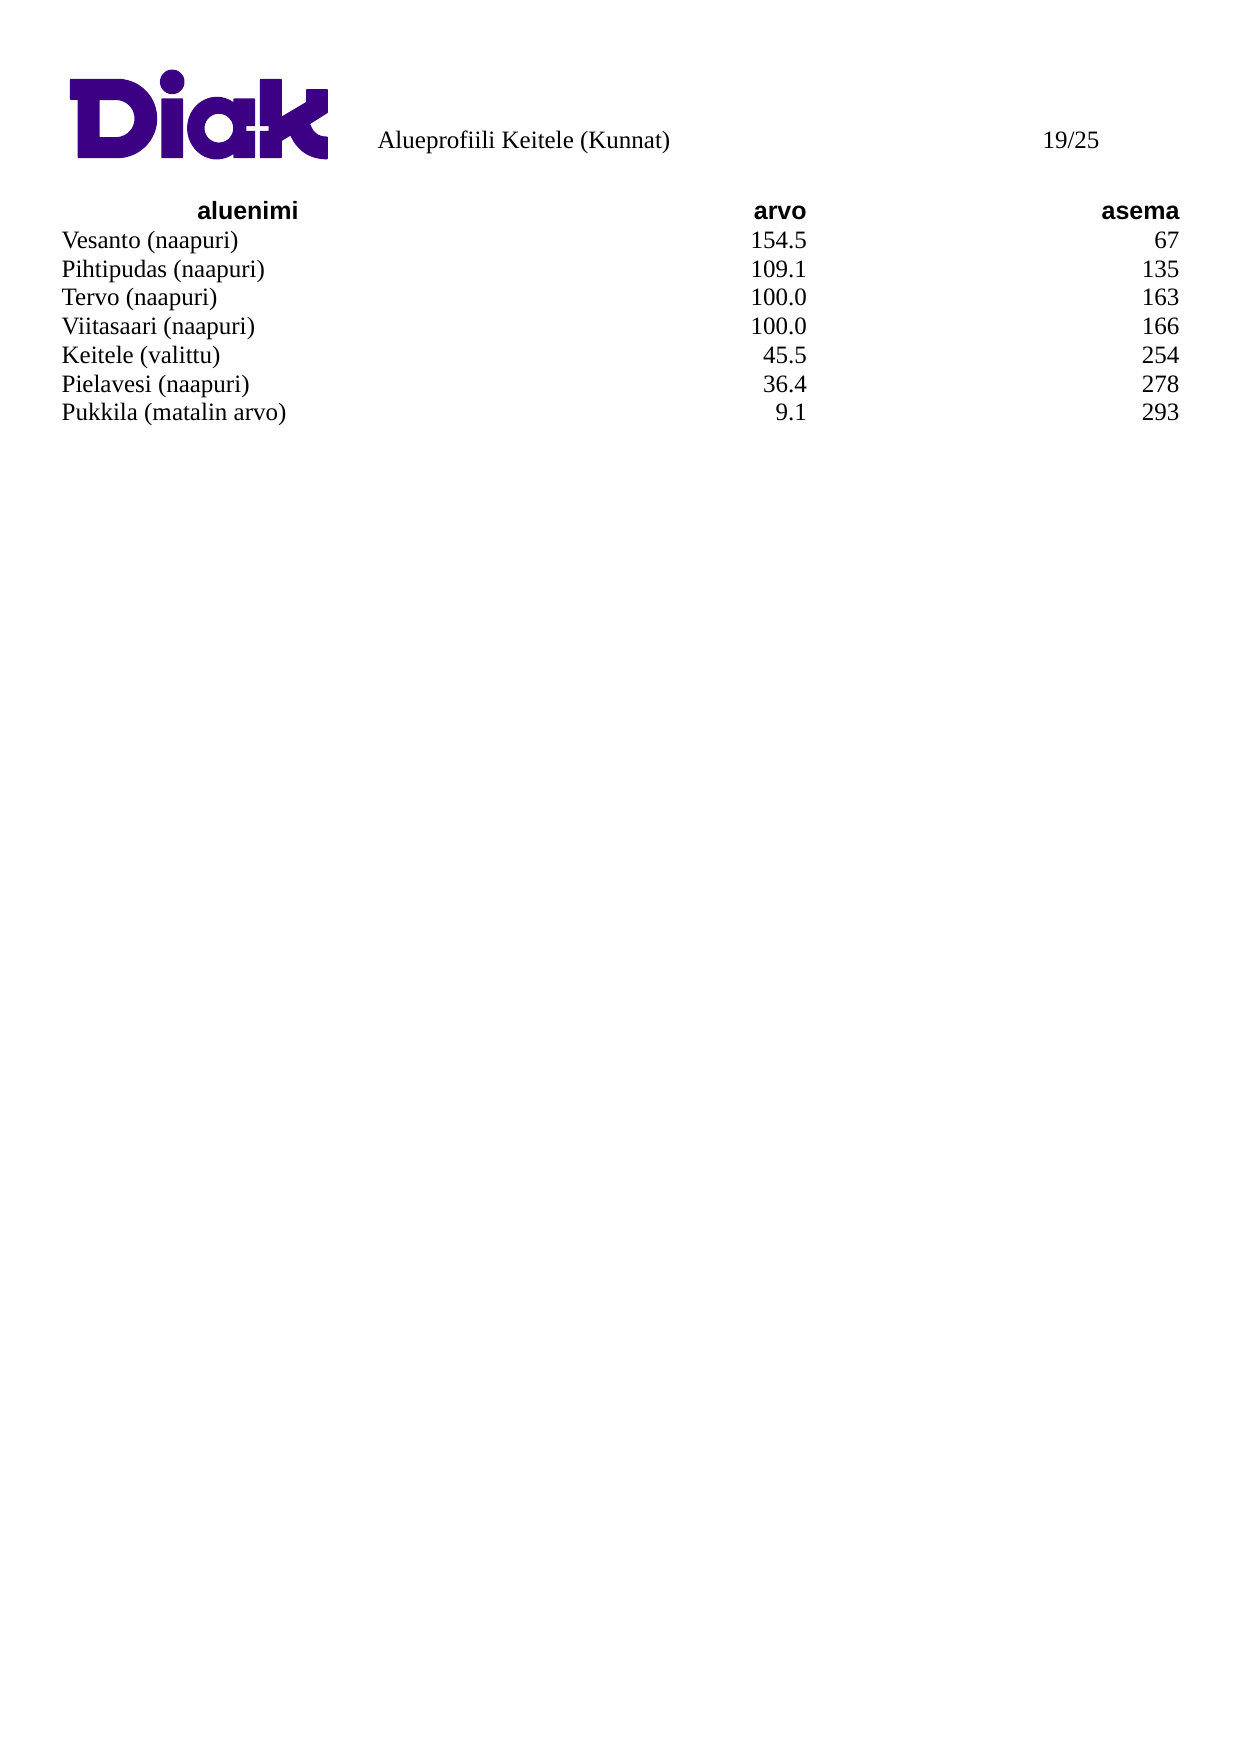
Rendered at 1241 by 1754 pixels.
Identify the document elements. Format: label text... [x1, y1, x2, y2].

table_cell 254 [806, 340, 1179, 369]
table_header asema [806, 196, 1179, 225]
table_cell 135 [806, 254, 1179, 282]
table_cell Pielavesi (naapuri) [61, 369, 434, 397]
table_cell 166 [806, 311, 1179, 340]
table_cell Keitele (valittu) [61, 340, 434, 369]
table_cell 36.4 [434, 369, 806, 397]
table_cell 100.0 [434, 311, 806, 340]
table_cell 293 [806, 398, 1179, 426]
table_cell 45.5 [434, 340, 806, 369]
table_header aluenimi [61, 196, 434, 225]
table_header arvo [434, 196, 806, 225]
table_cell Viitasaari (naapuri) [61, 311, 434, 340]
table_cell 154.5 [434, 225, 806, 254]
table_cell Tervo (naapuri) [61, 283, 434, 311]
table_cell Vesanto (naapuri) [61, 225, 434, 254]
table_cell 67 [806, 225, 1179, 254]
table_cell 278 [806, 369, 1179, 397]
table_cell Pukkila (matalin arvo) [61, 398, 434, 426]
table_cell 163 [806, 283, 1179, 311]
table_cell 109.1 [434, 254, 806, 282]
table_cell Pihtipudas (naapuri) [61, 254, 434, 282]
table_cell 9.1 [434, 398, 806, 426]
table_cell 100.0 [434, 283, 806, 311]
